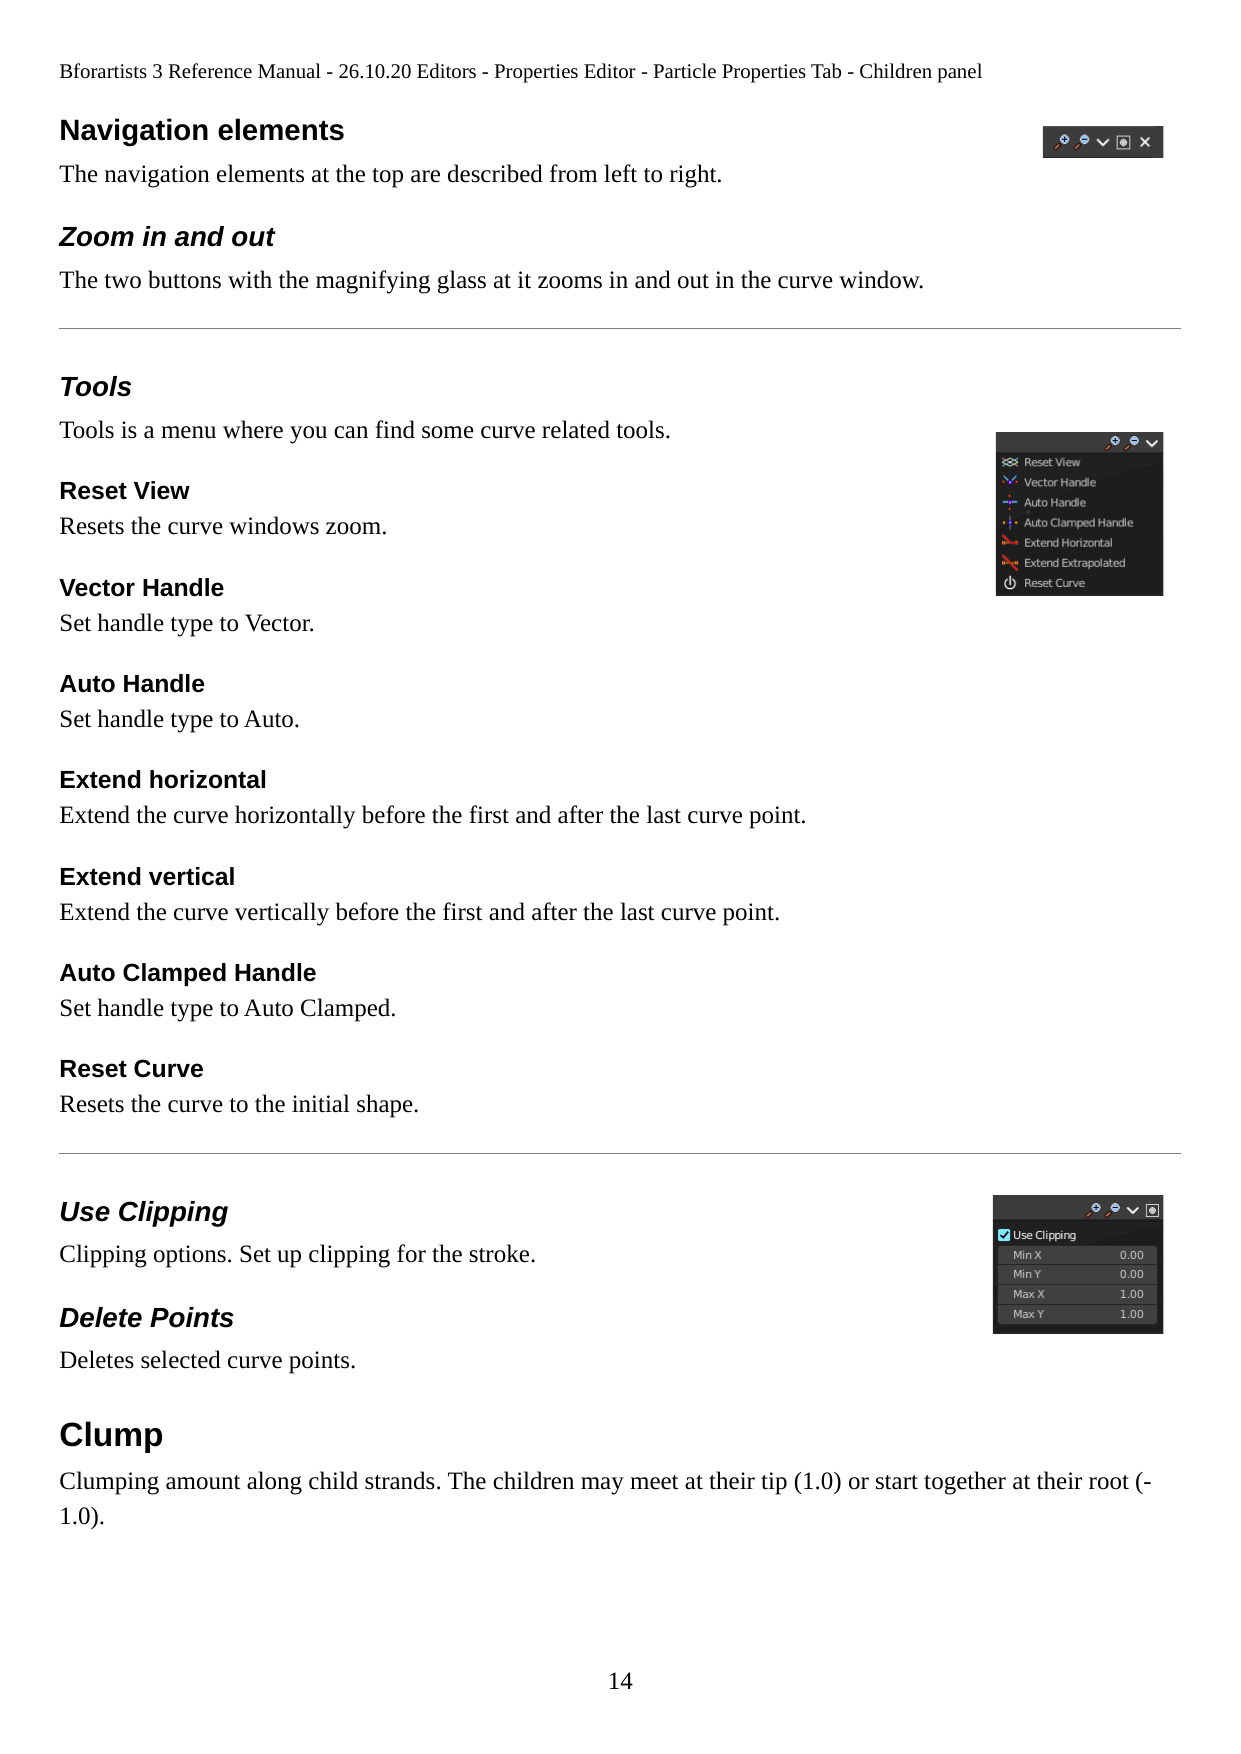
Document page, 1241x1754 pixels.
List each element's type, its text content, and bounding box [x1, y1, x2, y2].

subtitle Vector Handle [59, 573, 1181, 601]
text Extend the curve vertically before the first and after the last curve point. [59, 897, 1181, 925]
subtitle Navigation elements [59, 113, 1181, 146]
subtitle Delete Points [59, 1301, 992, 1333]
text Clumping amount along child strands. The children may meet at their tip (1.0) or start together at their root (-1.0). [59, 1466, 1181, 1530]
subtitle Extend vertical [59, 862, 1181, 890]
subtitle Clump [59, 1415, 1181, 1454]
text Resets the curve to the initial shape. [59, 1089, 1181, 1118]
text Resets the curve windows zoom. [59, 511, 995, 540]
subtitle Auto Clamped Handle [59, 958, 1181, 987]
subtitle [1164, 1195, 1181, 1227]
text Set handle type to Auto Clamped. [59, 993, 1181, 1022]
text Tools is a menu where you can find some curve related tools. [59, 415, 1181, 444]
text Clipping options. Set up clipping for the stroke. [59, 1239, 992, 1268]
subtitle Reset Curve [59, 1054, 1181, 1083]
picture [1042, 126, 1164, 158]
text Extend the curve horizontally before the first and after the last curve point. [59, 800, 1181, 829]
text Set handle type to Auto. [59, 704, 1181, 733]
text The two buttons with the magnifying glass at it zooms in and out in the curve window. [59, 265, 1181, 293]
picture [992, 1195, 1164, 1334]
subtitle Auto Handle [59, 669, 1181, 698]
subtitle [1164, 1301, 1181, 1333]
subtitle Extend horizontal [59, 766, 1181, 794]
subtitle Use Clipping [59, 1195, 992, 1227]
text Deletes selected curve points. [59, 1345, 1181, 1374]
subtitle [1164, 476, 1181, 505]
text Set handle type to Vector. [59, 608, 1181, 636]
subtitle Zoom in and out [59, 220, 1181, 252]
picture [995, 432, 1164, 596]
text The navigation elements at the top are described from left to right. [59, 159, 1181, 188]
subtitle Tools [59, 371, 1181, 402]
subtitle Reset View [59, 476, 995, 505]
